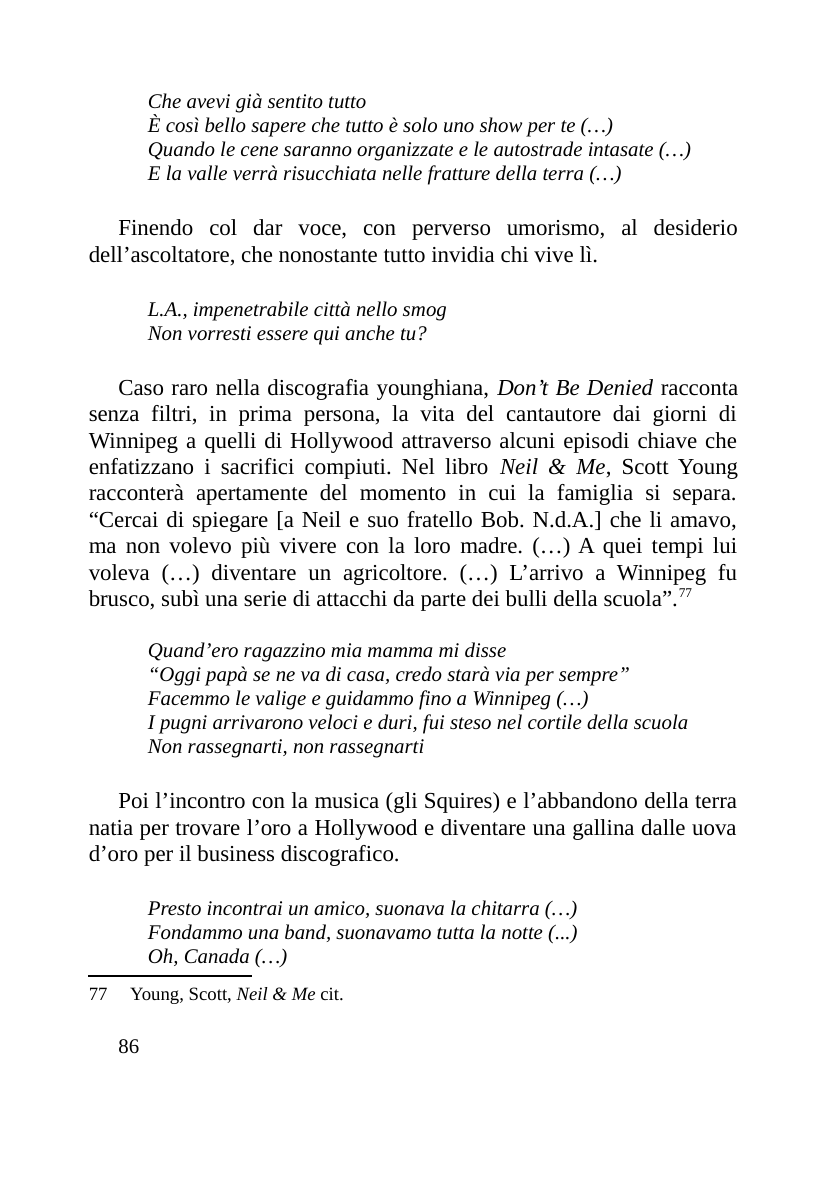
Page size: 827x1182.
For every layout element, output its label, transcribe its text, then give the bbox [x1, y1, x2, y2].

text Finendo col dar voce, con perverso umorismo, al desiderio dell’ascoltatore, che nonostante tutto invidia chi vive lì. [88, 214, 738, 267]
text I pugni arrivarono veloci e duri, fui steso nel cortile della scuola [88, 710, 738, 734]
text L.A., impenetrabile città nello smog [88, 296, 738, 321]
text Fondammo una band, suonavamo tutta la notte (...) [88, 920, 738, 944]
text Non rassegnarti, non rassegnarti [88, 734, 738, 758]
text E la valle verrà risucchiata nelle fratture della terra (…) [88, 161, 738, 185]
text Quando le cene saranno organizzate e le autostrade intasate (…) [88, 137, 738, 161]
text È così bello sapere che tutto è solo uno show per te (…) [88, 113, 738, 137]
text Non vorresti essere qui anche tu? [88, 321, 738, 344]
text “Oggi papà se ne va di casa, credo starà via per sempre” [88, 662, 738, 686]
text Poi l’incontro con la musica (gli Squires) e l’abbandono della terra natia per trovare l’oro a Hollywood e diventare una gallina dalle uova d’oro per il business discografico. [88, 787, 738, 866]
text Caso raro nella discografia younghiana, Don’t Be Denied racconta senza filtri, in prima persona, la vita del cantautore dai giorni di Winnipeg a quelli di Hollywood attraverso alcuni episodi chiave che enfatizzano i sacrifici compiuti. Nel libro Neil & Me, Scott Young racconterà apertamente del momento in cui la famiglia si separa. “Cercai di spiegare [a Neil e suo fratello Bob. N.d.A.] che li amavo, ma non volevo più vivere con la loro madre. (…) A quei tempi lui voleva (…) diventare un agricoltore. (…) L’arrivo a Winnipeg fu brusco, subì una serie di attacchi da parte dei bulli della scuola”. [88, 374, 738, 611]
text Young, Scott, Neil & Me cit. [88, 982, 738, 1004]
text Che avevi già sentito tutto [88, 88, 738, 113]
text Facemmo le valige e guidammo fino a Winnipeg (…) [88, 686, 738, 710]
text Quand’ero ragazzino mia mamma mi disse [88, 638, 738, 662]
text Oh, Canada (…) [88, 944, 738, 968]
text Presto incontrai un amico, suonava la chitarra (…) [88, 896, 738, 920]
